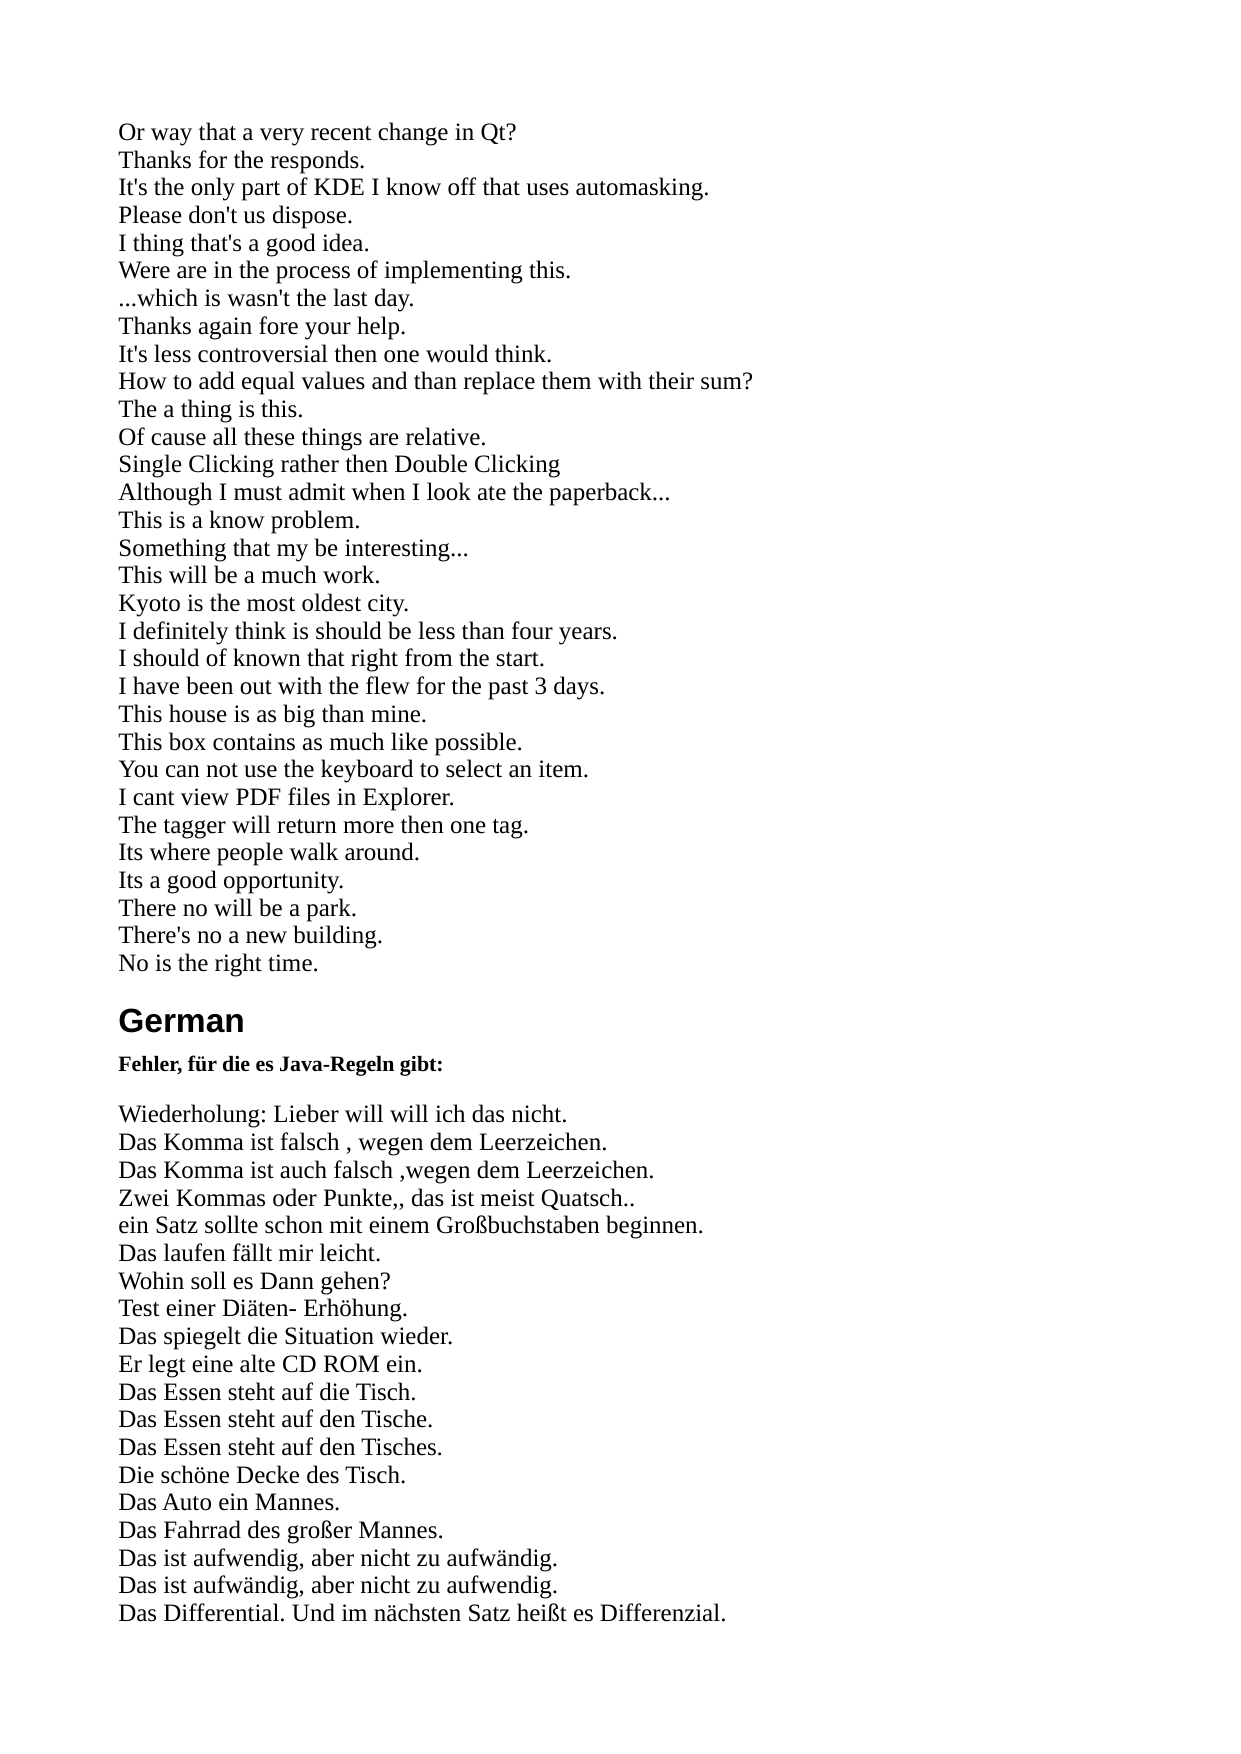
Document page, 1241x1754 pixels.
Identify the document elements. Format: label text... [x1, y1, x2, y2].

text This house is as big than mine. [118, 700, 1122, 728]
text It's the only part of KDE I know off that uses automasking. [118, 173, 1122, 201]
text Das Essen steht auf die Tisch. Das Essen steht auf den Tische. Das Essen steht auf den Tisches. Die schöne Decke des Tisch. Das Auto ein Mannes. Das Fahrrad des großer Mannes. [118, 1378, 1122, 1544]
text Das laufen fällt mir leicht. [118, 1239, 1122, 1267]
text Kyoto is the most oldest city. [118, 589, 1122, 617]
text I definitely think is should be less than four years. [118, 617, 1122, 644]
text Wiederholung: Lieber will will ich das nicht. [118, 1101, 1122, 1128]
text Das ist aufwendig, aber nicht zu aufwändig. [118, 1544, 1122, 1572]
text Das Differential. Und im nächsten Satz heißt es Differenzial. [118, 1599, 1122, 1627]
text Das Komma ist falsch , wegen dem Leerzeichen. [118, 1128, 1122, 1156]
text This box contains as much like possible. [118, 728, 1122, 755]
text I thing that's a good idea. [118, 229, 1122, 257]
text I cant view PDF files in Explorer. [118, 783, 1122, 811]
text Of cause all these things are relative. [118, 423, 1122, 451]
subtitle German [118, 1002, 1122, 1039]
text Thanks for the responds. [118, 146, 1122, 173]
text Das spiegelt die Situation wieder. [118, 1322, 1122, 1350]
text Er legt eine alte CD ROM ein. [118, 1350, 1122, 1378]
text This will be a much work. [118, 561, 1122, 589]
text Single Clicking rather then Double Clicking [118, 451, 1122, 478]
text Zwei Kommas oder Punkte,, das ist meist Quatsch.. [118, 1184, 1122, 1211]
text It's less controversial then one would think. [118, 340, 1122, 367]
text I should of known that right from the start. [118, 644, 1122, 672]
text ein Satz sollte schon mit einem Großbuchstaben beginnen. [118, 1211, 1122, 1239]
text Please don't us dispose. [118, 201, 1122, 229]
text This is a know problem. [118, 506, 1122, 534]
text Something that my be interesting... [118, 534, 1122, 561]
text Its a good opportunity. [118, 866, 1122, 894]
text Its where people walk around. [118, 838, 1122, 866]
text Were are in the process of implementing this. [118, 257, 1122, 284]
text The a thing is this. [118, 395, 1122, 423]
text Wohin soll es Dann gehen? [118, 1267, 1122, 1294]
text How to add equal values and than replace them with their sum? [118, 367, 1122, 395]
text I have been out with the flew for the past 3 days. [118, 672, 1122, 700]
text Das Komma ist auch falsch ,wegen dem Leerzeichen. [118, 1156, 1122, 1184]
text Fehler, für die es Java-Regeln gibt: [118, 1052, 1122, 1076]
text Das ist aufwändig, aber nicht zu aufwendig. [118, 1572, 1122, 1599]
text ...which is wasn't the last day. [118, 284, 1122, 312]
text Or way that a very recent change in Qt? [118, 118, 1122, 146]
text Thanks again fore your help. [118, 312, 1122, 340]
text There's no a new building. [118, 922, 1122, 949]
text Test einer Diäten- Erhöhung. [118, 1294, 1122, 1322]
text You can not use the keyboard to select an item. [118, 755, 1122, 783]
text Although I must admit when I look ate the paperback... [118, 478, 1122, 506]
text No is the right time. [118, 949, 1122, 977]
text The tagger will return more then one tag. [118, 811, 1122, 838]
text There no will be a park. [118, 894, 1122, 922]
